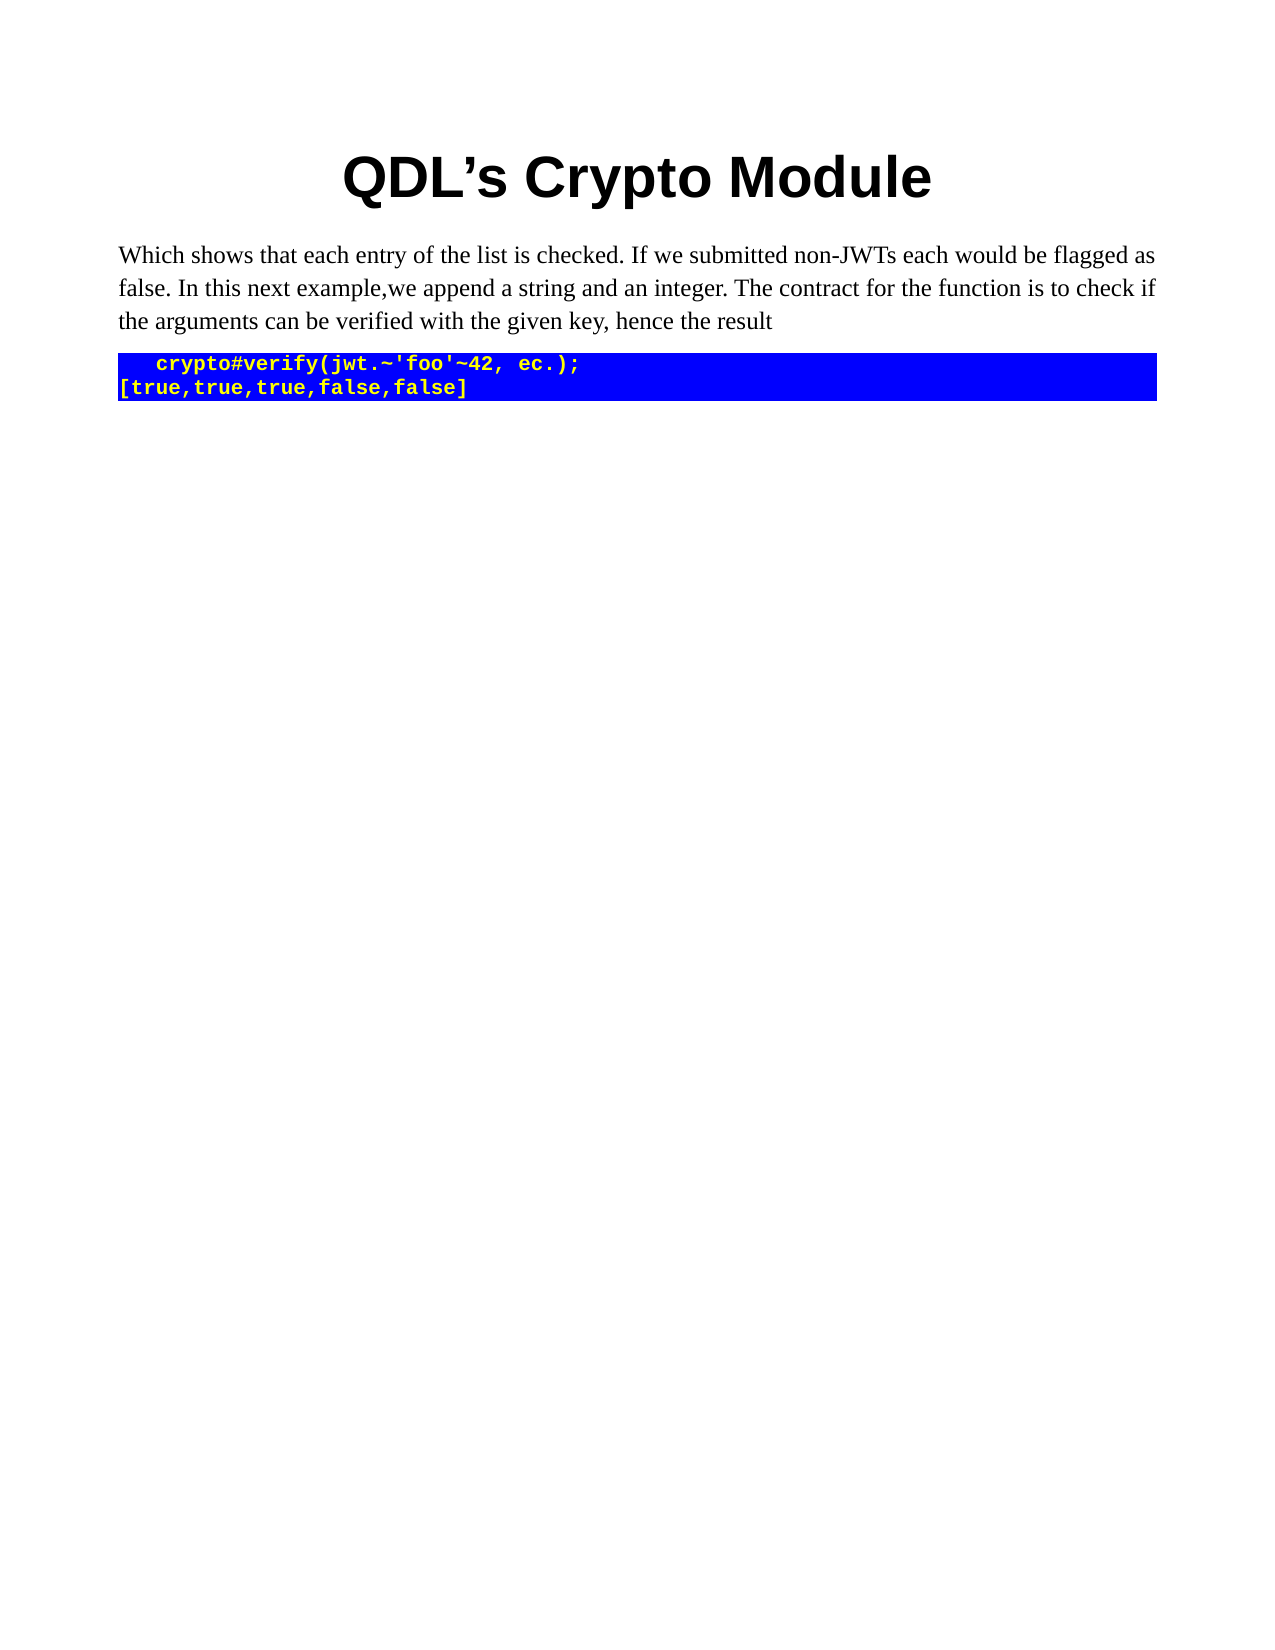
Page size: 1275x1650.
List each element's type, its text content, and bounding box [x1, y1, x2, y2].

text Which shows that each entry of the list is checked. If we submitted non-JWTs each would be flagged as false. In this next example,we append a string and an integer. The contract for the function is to check if the arguments can be verified with the given key, hence the result [118, 240, 1157, 334]
text crypto#verify(jwt.~'foo'~42, ec.); [true,true,true,false,false] [118, 353, 1157, 401]
